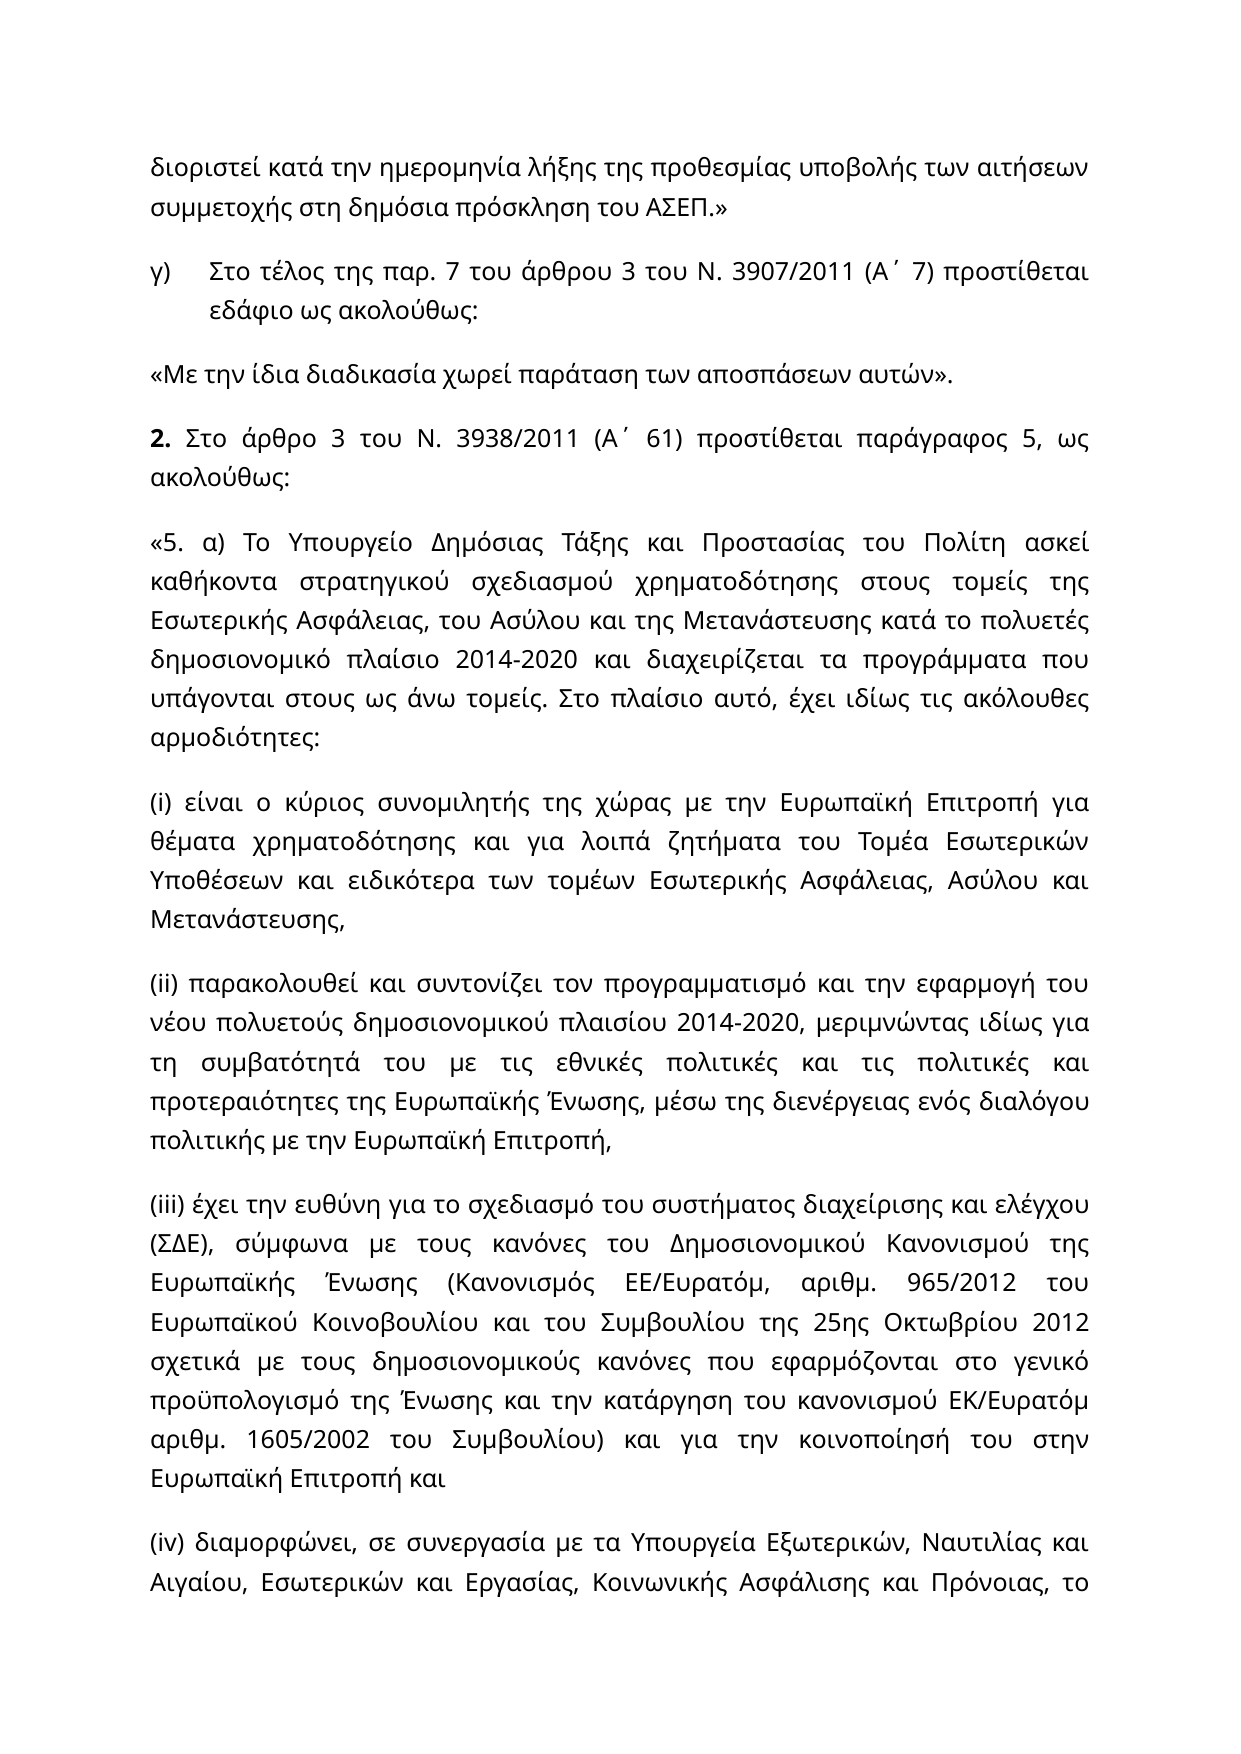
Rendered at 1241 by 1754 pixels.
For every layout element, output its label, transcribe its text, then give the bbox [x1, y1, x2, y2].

text (iv) διαμορφώνει, σε συνεργασία με τα Υπουργεία Εξωτερικών, Ναυτιλίας και Αιγαίου, Εσωτερικών και Εργασίας, Κοινωνικής Ασφάλισης και Πρόνοιας, το [150, 1525, 1090, 1598]
text «5. α) Το Υπουργείο Δημόσιας Τάξης και Προστασίας του Πολίτη ασκεί καθήκοντα στρατηγικού σχεδιασμού χρηματοδότησης στους τομείς της Εσωτερικής Ασφάλειας, του Ασύλου και της Μετανάστευσης κατά το πολυετές δημοσιονομικό πλαίσιο 2014-2020 και διαχειρίζεται τα προγράμματα που υπάγονται στους ως άνω τομείς. Στο πλαίσιο αυτό, έχει ιδίως τις ακόλουθες αρμοδιότητες: [150, 524, 1090, 754]
text 2. Στο άρθρο 3 του Ν. 3938/2011 (Α΄ 61) προστίθεται παράγραφος 5, ως ακολούθως: [150, 421, 1090, 494]
list γ) Στο τέλος της παρ. 7 του άρθρου 3 του Ν. 3907/2011 (Α΄ 7) προστίθεται εδάφιο ως ακολούθως: [150, 253, 1090, 327]
text (i) είναι ο κύριος συνομιλητής της χώρας με την Ευρωπαϊκή Επιτροπή για θέματα χρηματοδότησης και για λοιπά ζητήματα του Τομέα Εσωτερικών Υποθέσεων και ειδικότερα των τομέων Εσωτερικής Ασφάλειας, Ασύλου και Μετανάστευσης, [150, 784, 1090, 936]
text (iii) έχει την ευθύνη για το σχεδιασμό του συστήματος διαχείρισης και ελέγχου (ΣΔΕ), σύμφωνα με τους κανόνες του Δημοσιονομικού Κανονισμού της Ευρωπαϊκής Ένωσης (Κανονισμός ΕΕ/Ευρατόμ, αριθμ. 965/2012 του Ευρωπαϊκού Κοινοβουλίου και του Συμβουλίου της 25ης Οκτωβρίου 2012 σχετικά με τους δημοσιονομικούς κανόνες που εφαρμόζονται στο γενικό προϋπολογισμό της Ένωσης και την κατάργηση του κανονισμού ΕΚ/Ευρατόμ αριθμ. 1605/2002 του Συμβουλίου) και για την κοινοποίησή του στην Ευρωπαϊκή Επιτροπή και [150, 1187, 1090, 1495]
text «Με την ίδια διαδικασία χωρεί παράταση των αποσπάσεων αυτών». [150, 357, 1090, 391]
text (ii) παρακολουθεί και συντονίζει τον προγραμματισμό και την εφαρμογή του νέου πολυετούς δημοσιονομικού πλαισίου 2014-2020, μεριμνώντας ιδίως για τη συμβατότητά του με τις εθνικές πολιτικές και τις πολιτικές και προτεραιότητες της Ευρωπαϊκής Ένωσης, μέσω της διενέργειας ενός διαλόγου πολιτικής με την Ευρωπαϊκή Επιτροπή, [150, 966, 1090, 1157]
text διοριστεί κατά την ημερομηνία λήξης της προθεσμίας υποβολής των αιτήσεων συμμετοχής στη δημόσια πρόσκληση του ΑΣΕΠ.» [150, 150, 1090, 223]
